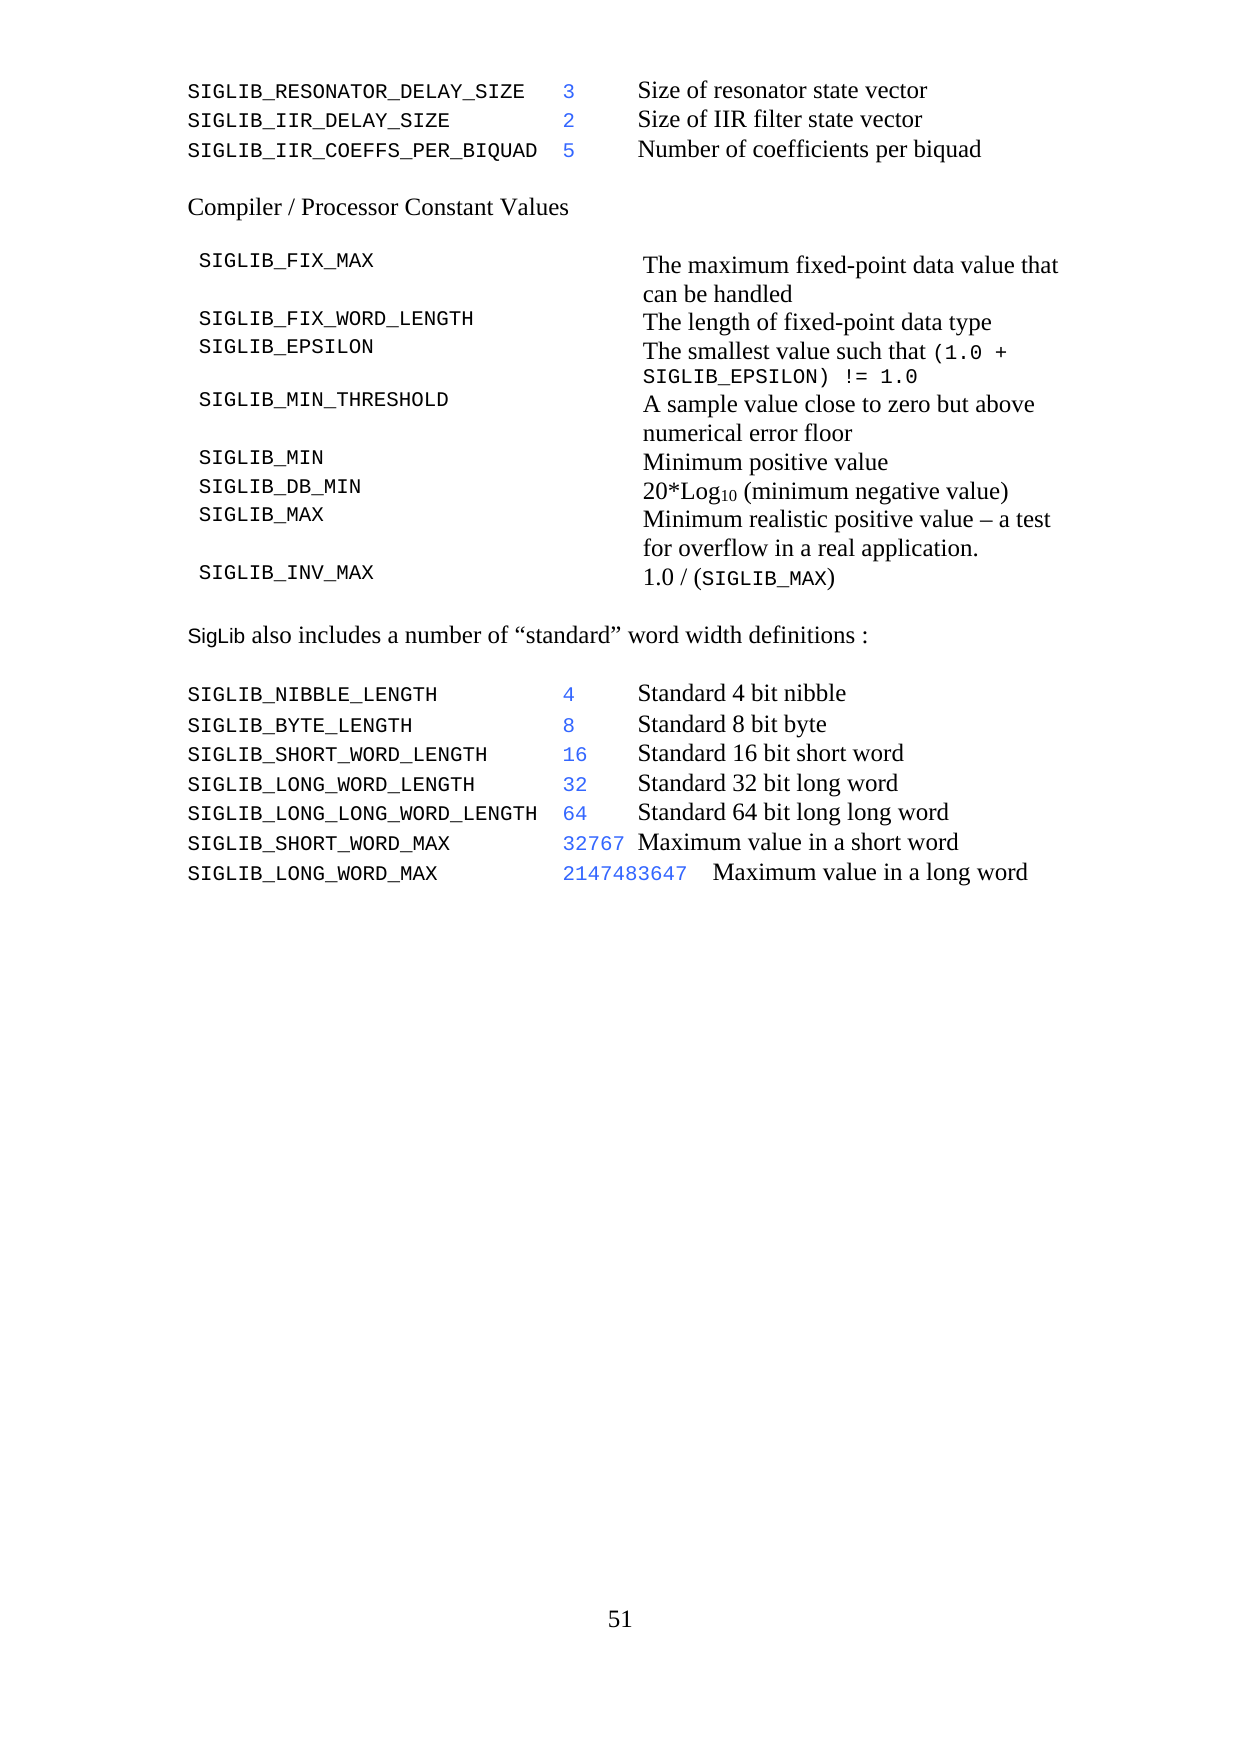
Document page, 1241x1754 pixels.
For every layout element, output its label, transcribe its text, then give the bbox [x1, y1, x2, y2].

text SIGLIB_LONG_WORD_LENGTH 32 Standard 32 bit long word [187, 768, 1053, 797]
text SIGLIB_NIBBLE_LENGTH 4 Standard 4 bit nibble [187, 678, 1053, 709]
text Compiler / Processor Constant Values [187, 192, 1053, 221]
text SIGLIB_LONG_LONG_WORD_LENGTH 64 Standard 64 bit long long word [187, 797, 1053, 827]
table_cell SIGLIB_INV_MAX [187, 562, 631, 592]
text SIGLIB_BYTE_LENGTH 8 Standard 8 bit byte [187, 709, 1053, 738]
text SIGLIB_IIR_COEFFS_PER_BIQUAD 5 Number of coefficients per biquad [187, 134, 1053, 164]
table_cell 1.0 / (SIGLIB_MAX) [631, 562, 1076, 592]
table_cell SIGLIB_EPSILON [187, 336, 631, 389]
table_cell 20*Log10 (minimum negative value) [631, 476, 1076, 504]
table_header SIGLIB_FIX_MAX [187, 250, 631, 307]
table_cell SIGLIB_DB_MIN [187, 476, 631, 504]
text SigLib also includes a number of “standard” word width definitions : [187, 620, 1053, 649]
table_cell SIGLIB_FIX_WORD_LENGTH [187, 308, 631, 336]
table_cell The length of fixed-point data type [631, 308, 1076, 336]
table_cell SIGLIB_MIN_THRESHOLD [187, 390, 631, 447]
text SIGLIB_IIR_DELAY_SIZE 2 Size of IIR filter state vector [187, 104, 1053, 134]
text SIGLIB_SHORT_WORD_LENGTH 16 Standard 16 bit short word [187, 738, 1053, 768]
table_cell The smallest value such that (1.0 + SIGLIB_EPSILON) != 1.0 [631, 336, 1076, 389]
table_cell Minimum realistic positive value – a test for overflow in a real application. [631, 505, 1076, 562]
table_header The maximum fixed-point data value that can be handled [631, 250, 1076, 307]
table_cell Minimum positive value [631, 447, 1076, 476]
text SIGLIB_SHORT_WORD_MAX 32767 Maximum value in a short word [187, 827, 1053, 857]
table_cell SIGLIB_MAX [187, 505, 631, 562]
text SIGLIB_LONG_WORD_MAX 2147483647 Maximum value in a long word [187, 857, 1053, 886]
table_cell SIGLIB_MIN [187, 447, 631, 476]
text SIGLIB_RESONATOR_DELAY_SIZE 3 Size of resonator state vector [187, 75, 1053, 104]
table_cell A sample value close to zero but above numerical error floor [631, 390, 1076, 447]
